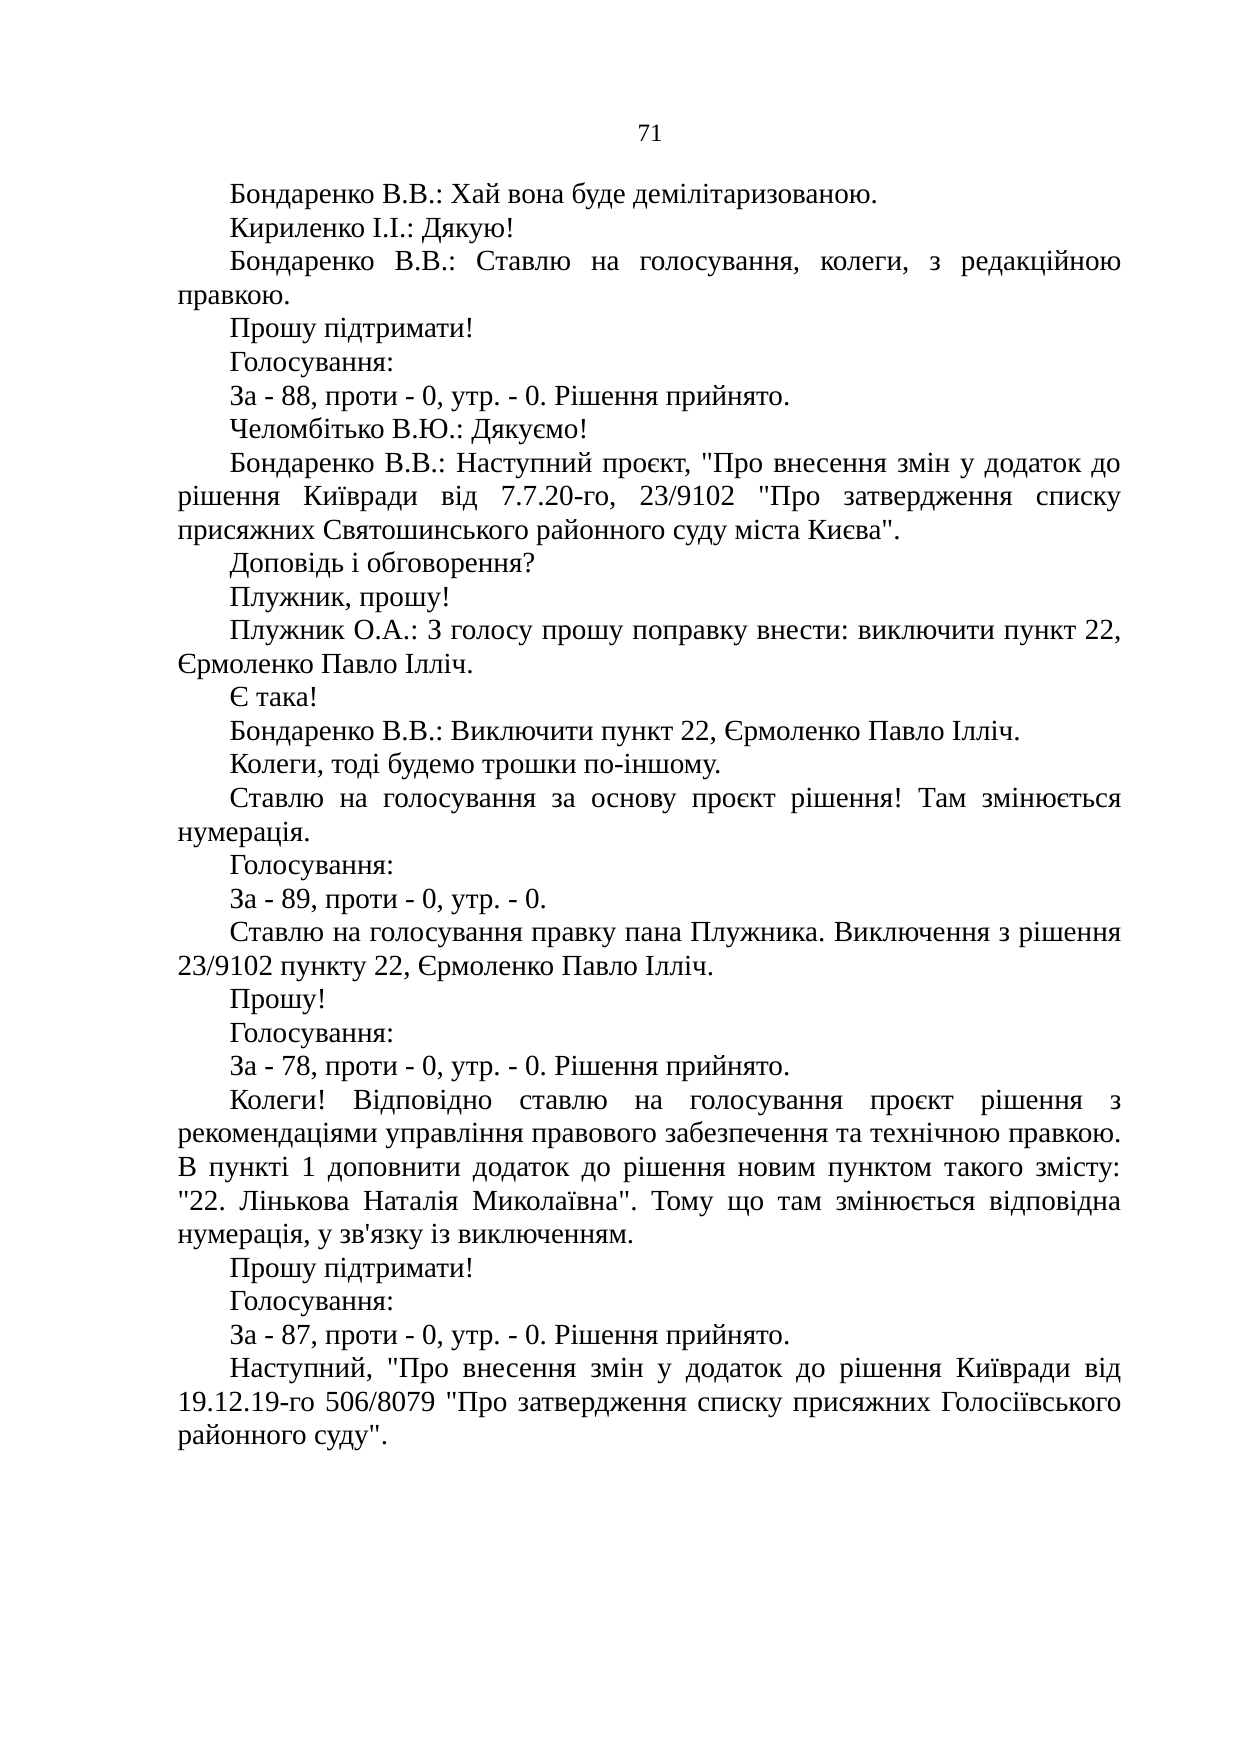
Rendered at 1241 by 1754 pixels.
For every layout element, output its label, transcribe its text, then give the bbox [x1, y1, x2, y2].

text Кириленко І.І.: Дякую! [177, 210, 1122, 243]
text Плужник О.А.: З голосу прошу поправку внести: виключити пункт 22, Єрмоленко Павло Ілліч. [177, 612, 1122, 679]
text Прошу підтримати! [177, 1250, 1122, 1283]
text Челомбітько В.Ю.: Дякуємо! [177, 411, 1122, 445]
text Колеги, тоді будемо трошки по-іншому. [177, 747, 1122, 780]
text Прошу! [177, 981, 1122, 1015]
text Колеги! Відповідно ставлю на голосування проєкт рішення з рекомендаціями управління правового забезпечення та технічною правкою. В пункті 1 доповнити додаток до рішення новим пунктом такого змісту: "22. Лінькова Наталія Миколаївна". Тому що там змінюється відповідна нумерація, у зв'язку із виключенням. [177, 1082, 1122, 1250]
text Голосування: [177, 1015, 1122, 1048]
text Бондаренко В.В.: Ставлю на голосування, колеги, з редакційною правкою. [177, 243, 1122, 311]
text Є така! [177, 679, 1122, 713]
text Доповідь і обговорення? [177, 545, 1122, 579]
text Ставлю на голосування за основу проєкт рішення! Там змінюється нумерація. [177, 780, 1122, 847]
text Голосування: [177, 344, 1122, 378]
text Голосування: [177, 847, 1122, 881]
text За - 89, проти - 0, утр. - 0. [177, 881, 1122, 914]
text Прошу підтримати! [177, 311, 1122, 344]
text Наступний, "Про внесення змін у додаток до рішення Київради від 19.12.19-го 506/8079 "Про затвердження списку присяжних Голосіївського районного суду". [177, 1350, 1122, 1451]
text За - 88, проти - 0, утр. - 0. Рішення прийнято. [177, 378, 1122, 411]
text Ставлю на голосування правку пана Плужника. Виключення з рішення 23/9102 пункту 22, Єрмоленко Павло Ілліч. [177, 914, 1122, 981]
text Бондаренко В.В.: Наступний проєкт, "Про внесення змін у додаток до рішення Київради від 7.7.20-го, 23/9102 "Про затвердження списку присяжних Святошинського районного суду міста Києва". [177, 445, 1122, 545]
text Бондаренко В.В.: Виключити пункт 22, Єрмоленко Павло Ілліч. [177, 713, 1122, 747]
text За - 87, проти - 0, утр. - 0. Рішення прийнято. [177, 1317, 1122, 1350]
text Бондаренко В.В.: Хай вона буде демілітаризованою. [177, 176, 1122, 210]
text Голосування: [177, 1283, 1122, 1317]
text Плужник, прошу! [177, 579, 1122, 612]
text За - 78, проти - 0, утр. - 0. Рішення прийнято. [177, 1048, 1122, 1082]
